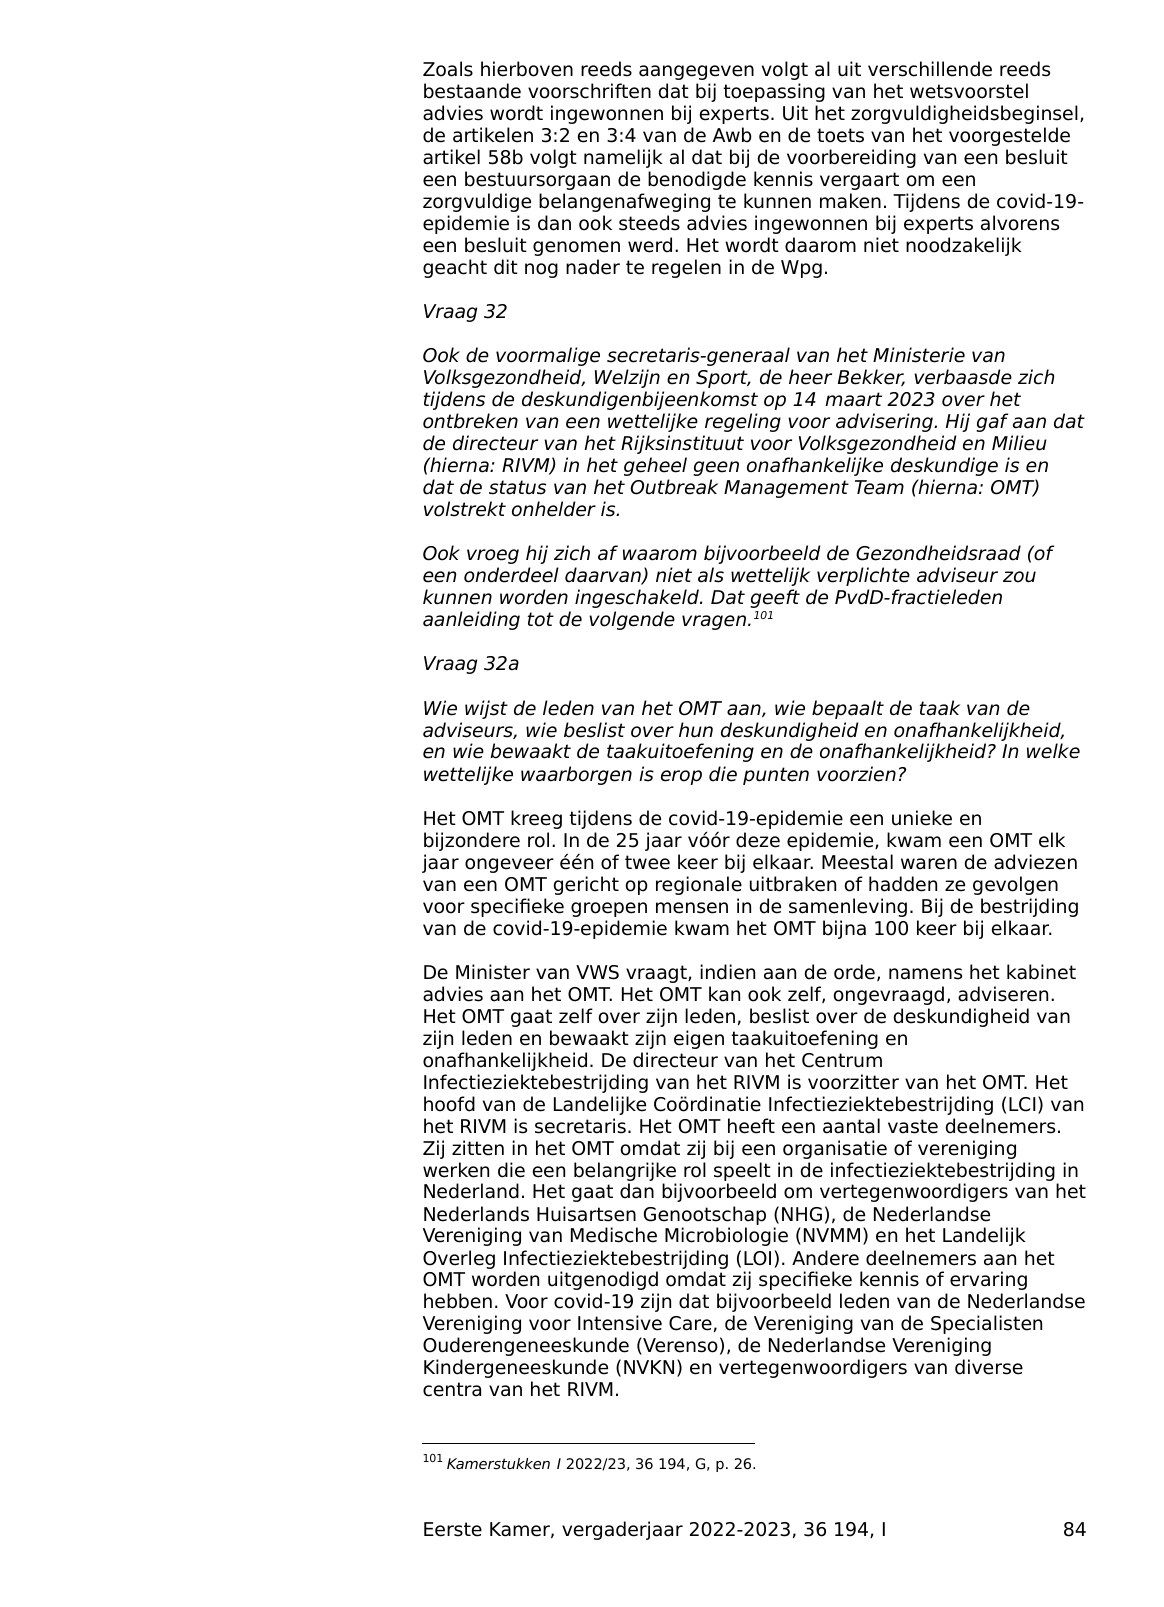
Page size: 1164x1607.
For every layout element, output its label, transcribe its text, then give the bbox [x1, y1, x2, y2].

text Zoals hierboven reeds aangegeven volgt al uit verschillende reeds bestaande voorschriften dat bij toepassing van het wetsvoorstel advies wordt ingewonnen bij experts. Uit het zorgvuldigheidsbeginsel, de artikelen 3:2 en 3:4 van de Awb en de toets van het voorgestelde artikel 58b volgt namelijk al dat bij de voorbereiding van een besluit een bestuursorgaan de benodigde kennis vergaart om een zorgvuldige belangenafweging te kunnen maken. Tijdens de covid-19-epidemie is dan ook steeds advies ingewonnen bij experts alvorens een besluit genomen werd. Het wordt daarom niet noodzakelijk geacht dit nog nader te regelen in de Wpg. [422, 59, 1087, 279]
subtitle Vraag 32a [422, 653, 1087, 675]
text De Minister van VWS vraagt, indien aan de orde, namens het kabinet advies aan het OMT. Het OMT kan ook zelf, ongevraagd, adviseren. Het OMT gaat zelf over zijn leden, beslist over de deskundigheid van zijn leden en bewaakt zijn eigen taakuitoefening en onafhankelijkheid. De directeur van het Centrum Infectieziektebestrijding van het RIVM is voorzitter van het OMT. Het hoofd van de Landelijke Coördinatie Infectieziektebestrijding (LCI) van het RIVM is secretaris. Het OMT heeft een aantal vaste deelnemers. Zij zitten in het OMT omdat zij bij een organisatie of vereniging werken die een belangrijke rol speelt in de infectieziektebestrijding in Nederland. Het gaat dan bijvoorbeeld om vertegenwoordigers van het Nederlands Huisartsen Genootschap (NHG), de Nederlandse Vereniging van Medische Microbiologie (NVMM) en het Landelijk Overleg Infectieziektebestrijding (LOI). Andere deelnemers aan het OMT worden uitgenodigd omdat zij specifieke kennis of ervaring hebben. Voor covid-19 zijn dat bijvoorbeeld leden van de Nederlandse Vereniging voor Intensive Care, de Vereniging van de Specialisten Ouderengeneeskunde (Verenso), de Nederlandse Vereniging Kindergeneeskunde (NVKN) en vertegenwoordigers van diverse centra van het RIVM. [422, 962, 1087, 1401]
text Ook de voormalige secretaris-generaal van het Ministerie van Volksgezondheid, Welzijn en Sport, de heer Bekker, verbaasde zich tijdens de deskundigenbijeenkomst op 14 maart 2023 over het ontbreken van een wettelijke regeling voor advisering. Hij gaf aan dat de directeur van het Rijksinstituut voor Volksgezondheid en Milieu (hierna: RIVM) in het geheel geen onafhankelijke deskundige is en dat de status van het Outbreak Management Team (hierna: OMT) volstrekt onhelder is. [422, 345, 1087, 521]
text Kamerstukken I 2022/23, 36 194, G, p. 26. [422, 1452, 1087, 1474]
text Het OMT kreeg tijdens de covid-19-epidemie een unieke en bijzondere rol. In de 25 jaar vóór deze epidemie, kwam een OMT elk jaar ongeveer één of twee keer bij elkaar. Meestal waren de adviezen van een OMT gericht op regionale uitbraken of hadden ze gevolgen voor specifieke groepen mensen in de samenleving. Bij de bestrijding van de covid-19-epidemie kwam het OMT bijna 100 keer bij elkaar. [422, 808, 1087, 939]
subtitle Vraag 32 [422, 301, 1087, 323]
text Wie wijst de leden van het OMT aan, wie bepaalt de taak van de adviseurs, wie beslist over hun deskundigheid en onafhankelijkheid, en wie bewaakt de taakuitoefening en de onafhankelijkheid? In welke wettelijke waarborgen is erop die punten voorzien? [422, 697, 1087, 785]
text Ook vroeg hij zich af waarom bijvoorbeeld de Gezondheidsraad (of een onderdeel daarvan) niet als wettelijk verplichte adviseur zou kunnen worden ingeschakeld. Dat geeft de PvdD-fractieleden aanleiding tot de volgende vragen. [422, 543, 1087, 631]
